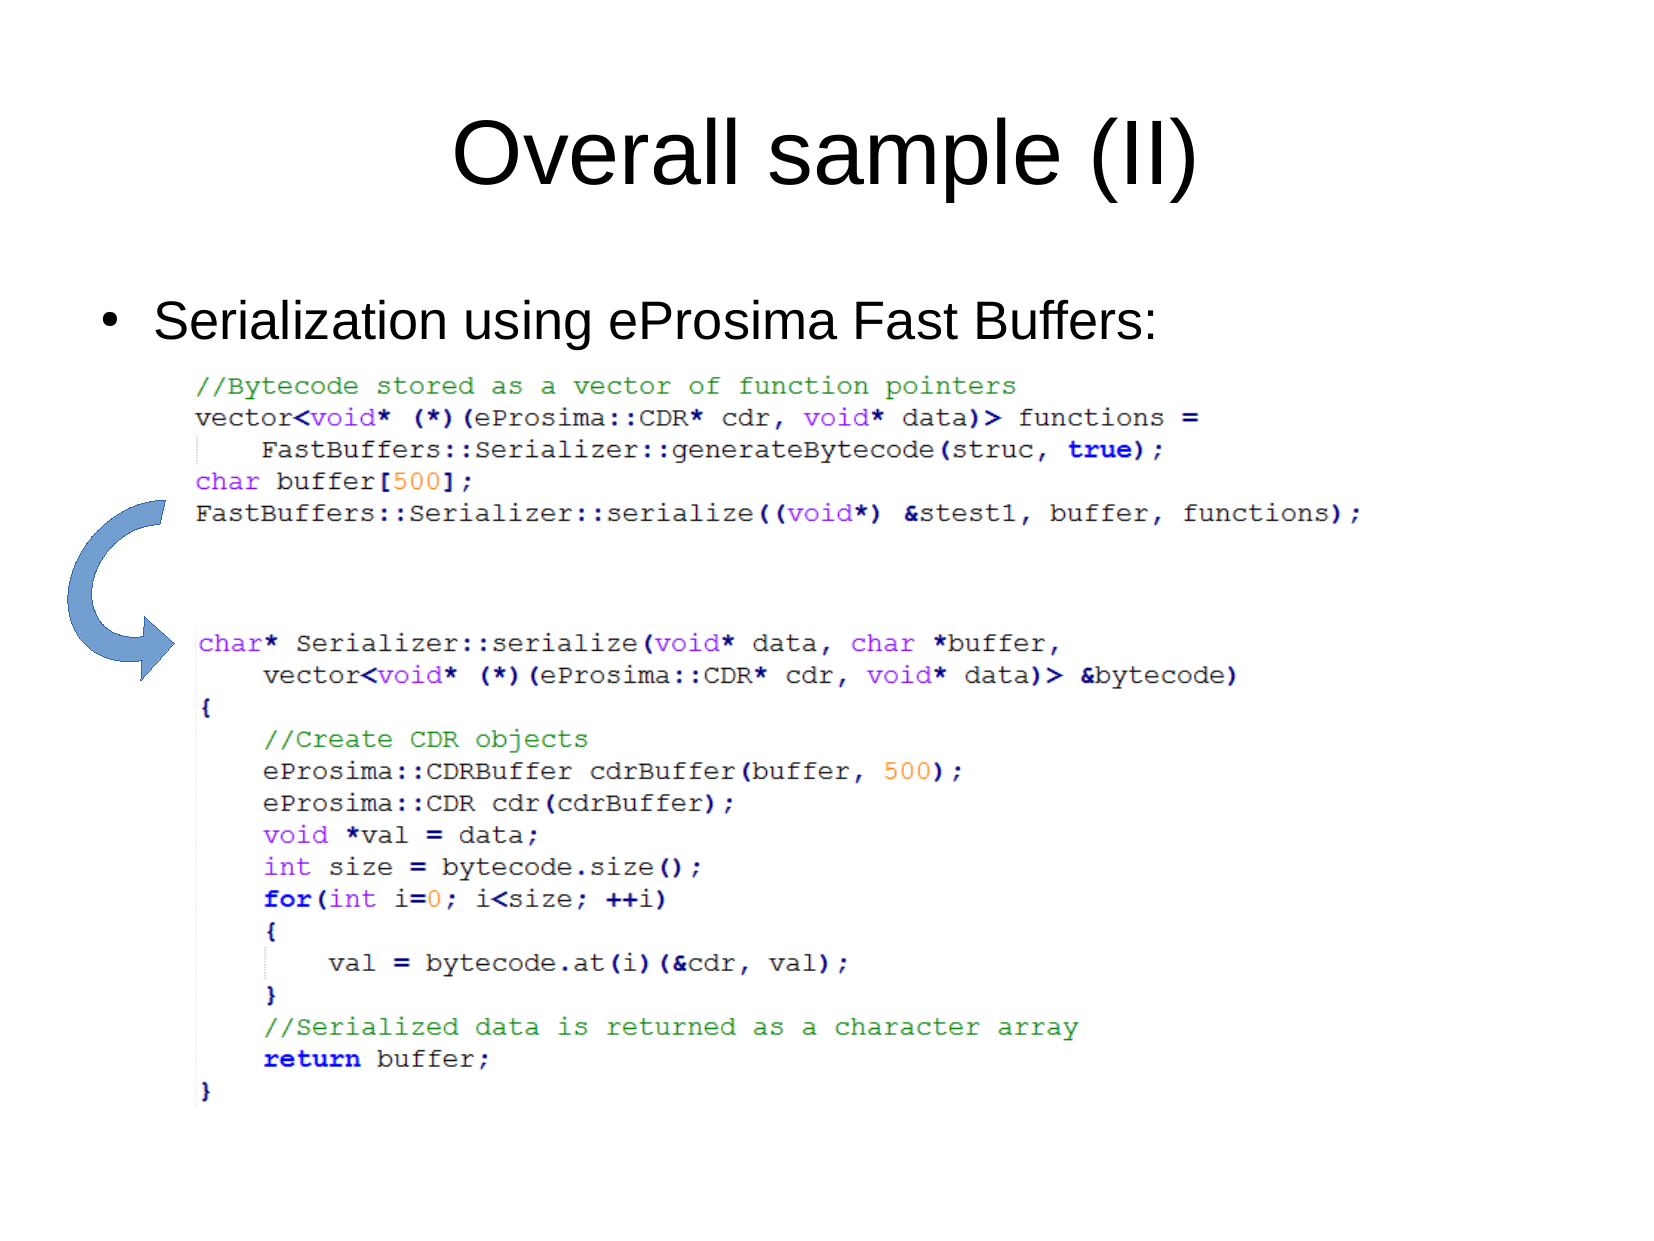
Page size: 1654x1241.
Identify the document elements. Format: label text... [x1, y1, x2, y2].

text_box [67, 500, 175, 681]
picture [195, 629, 1291, 1111]
list Serialization using eProsima Fast Buffers: [82, 290, 1571, 1010]
picture [189, 369, 1381, 535]
title Overall sample (II) [82, 49, 1571, 257]
